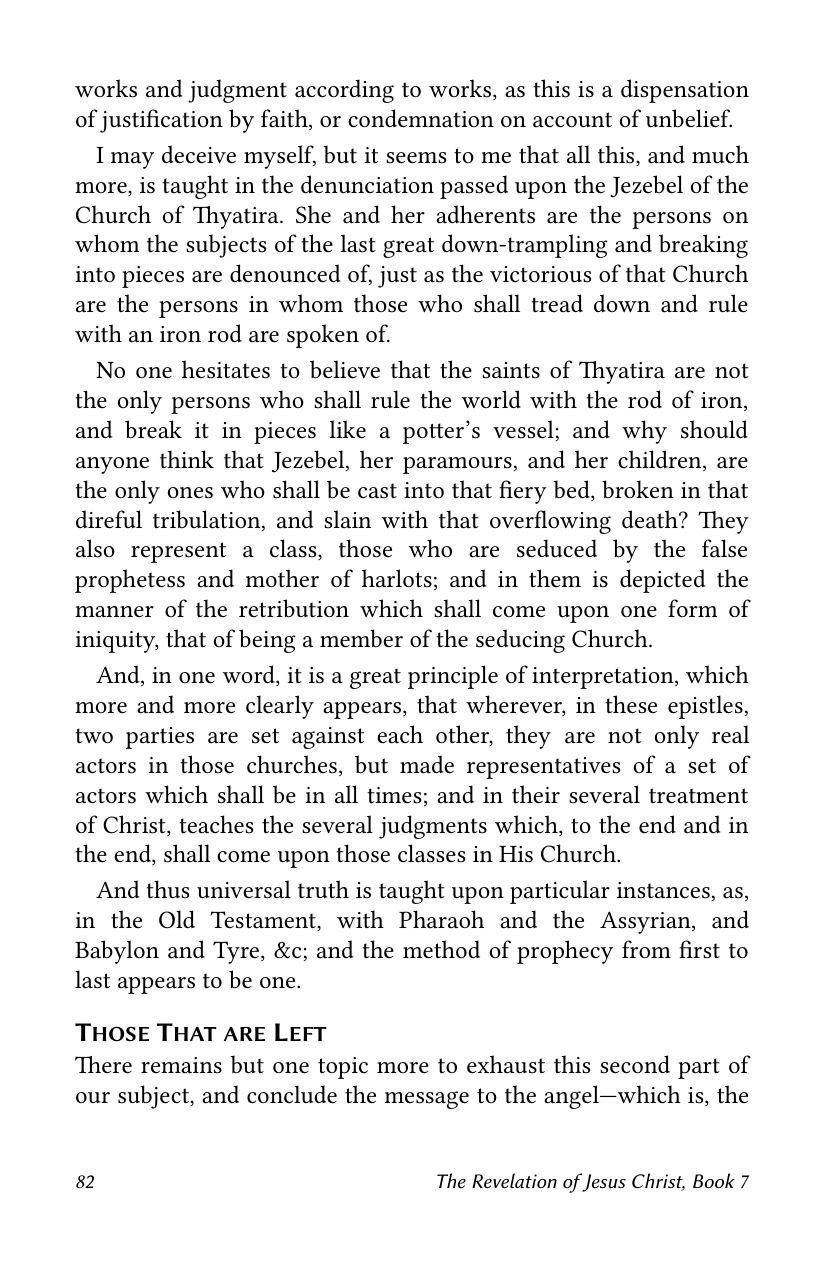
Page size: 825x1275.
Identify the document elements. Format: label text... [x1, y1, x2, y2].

text There remains but one topic more to exhaust this second part of our subject, and conclude the message to the angel—which is, the [75, 1051, 750, 1109]
text And thus universal truth is taught upon particular instances, as, in the Old Testament, with Pharaoh and the Assyrian, and Babylon and Tyre, &c; and the method of prophecy from first to last appears to be one. [75, 876, 750, 995]
text I may deceive myself, but it seems to me that all this, and much more, is taught in the denunciation passed upon the Jezebel of the Church of Thyatira. She and her adherents are the persons on whom the subjects of the last great down-trampling and breaking into pieces are denounced of, just as the victorious of that Church are the persons in whom those who shall tread down and rule with an iron rod are spoken of. [75, 141, 750, 349]
subtitle Those That are Left [75, 1017, 750, 1048]
text And, in one word, it is a great principle of interpretation, which more and more clearly appears, that wherever, in these epistles, two parties are set against each other, they are not only real actors in those churches, but made representatives of a set of actors which shall be in all times; and in their several treatment of Christ, teaches the several judgments which, to the end and in the end, shall come upon those classes in His Church. [75, 661, 750, 869]
text No one hesitates to believe that the saints of Thyatira are not the only persons who shall rule the world with the rod of iron, and break it in pieces like a potter’s vessel; and why should anyone think that Jezebel, her paramours, and her children, are the only ones who shall be cast into that fiery bed, broken in that direful tribulation, and slain with that overflowing death? They also represent a class, those who are seduced by the false prophetess and mother of harlots; and in them is depicted the manner of the retribution which shall come upon one form of iniquity, that of being a member of the seducing Church. [75, 356, 750, 654]
text works and judgment according to works, as this is a dispensation of justification by faith, or condemnation on account of unbelief. [75, 75, 750, 133]
